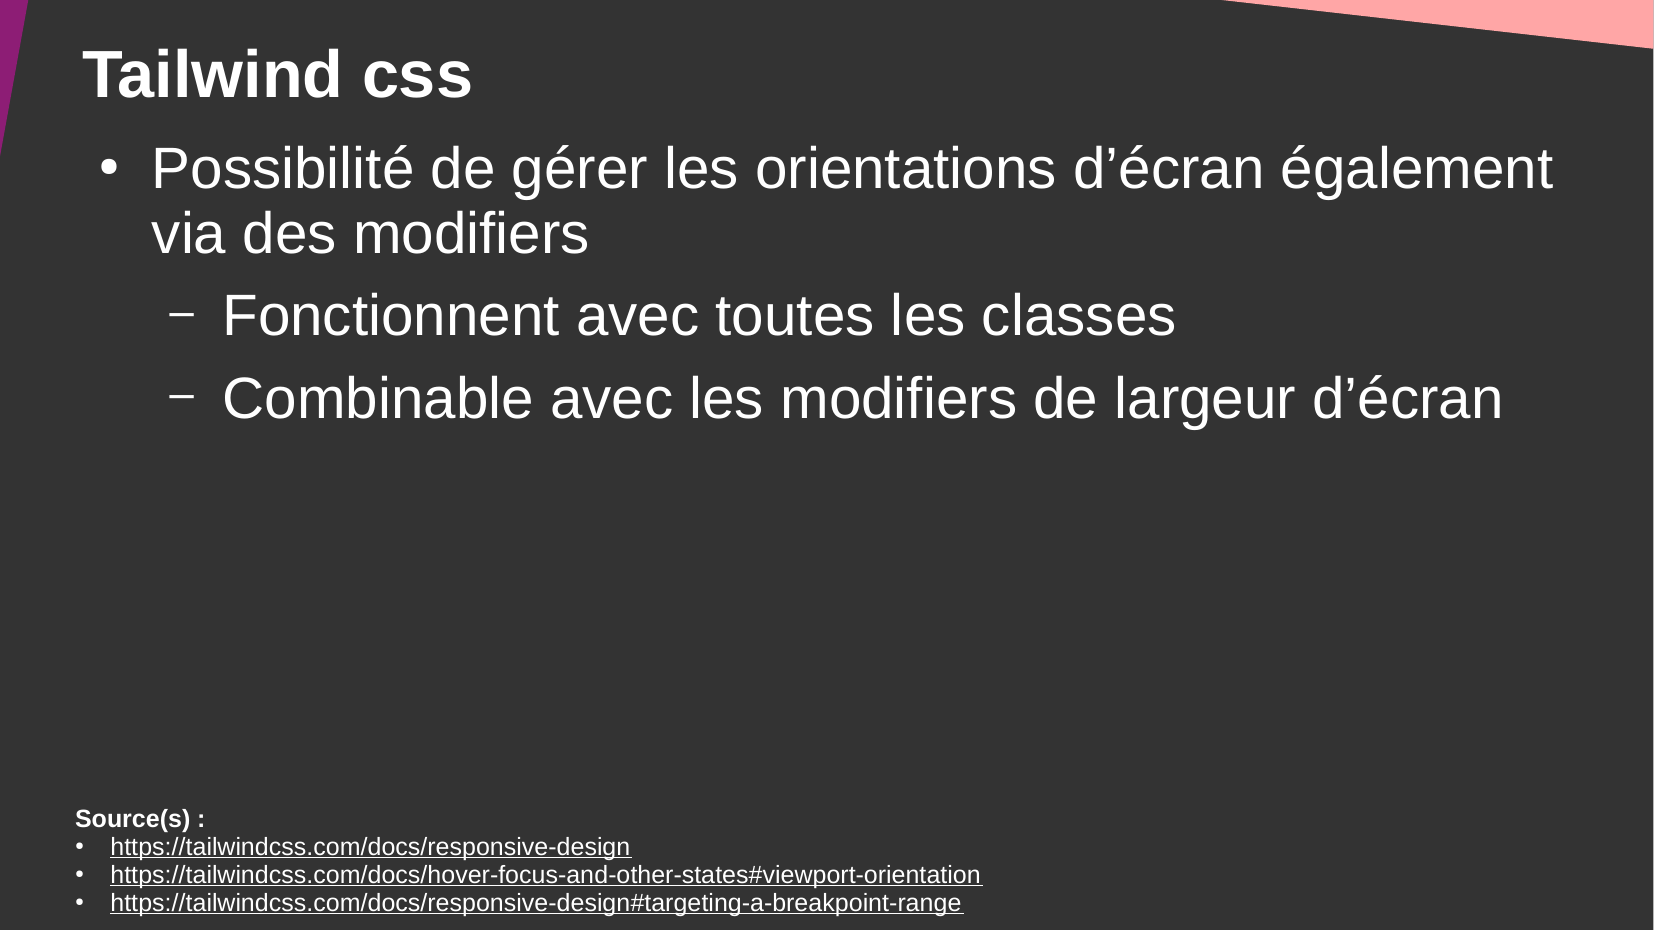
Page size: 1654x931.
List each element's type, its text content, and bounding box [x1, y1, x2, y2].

list Possibilité de gérer les orientations d’écran également via des modifiers Fonctionnent avec toutes les classes Combinable avec les modifiers de largeur d’écran [80, 135, 1605, 603]
text_box Source(s) : https://tailwindcss.com/docs/responsive-design https://tailwindcss.com/docs/hover-focus-and-other-states#viewport-orientation https://tailwindcss.com/docs/responsive-design#targeting-a-breakpoint-range [60, 797, 1546, 925]
title Tailwind css [82, 37, 1571, 122]
text_box [1221, 0, 1654, 49]
text_box [0, 0, 29, 157]
